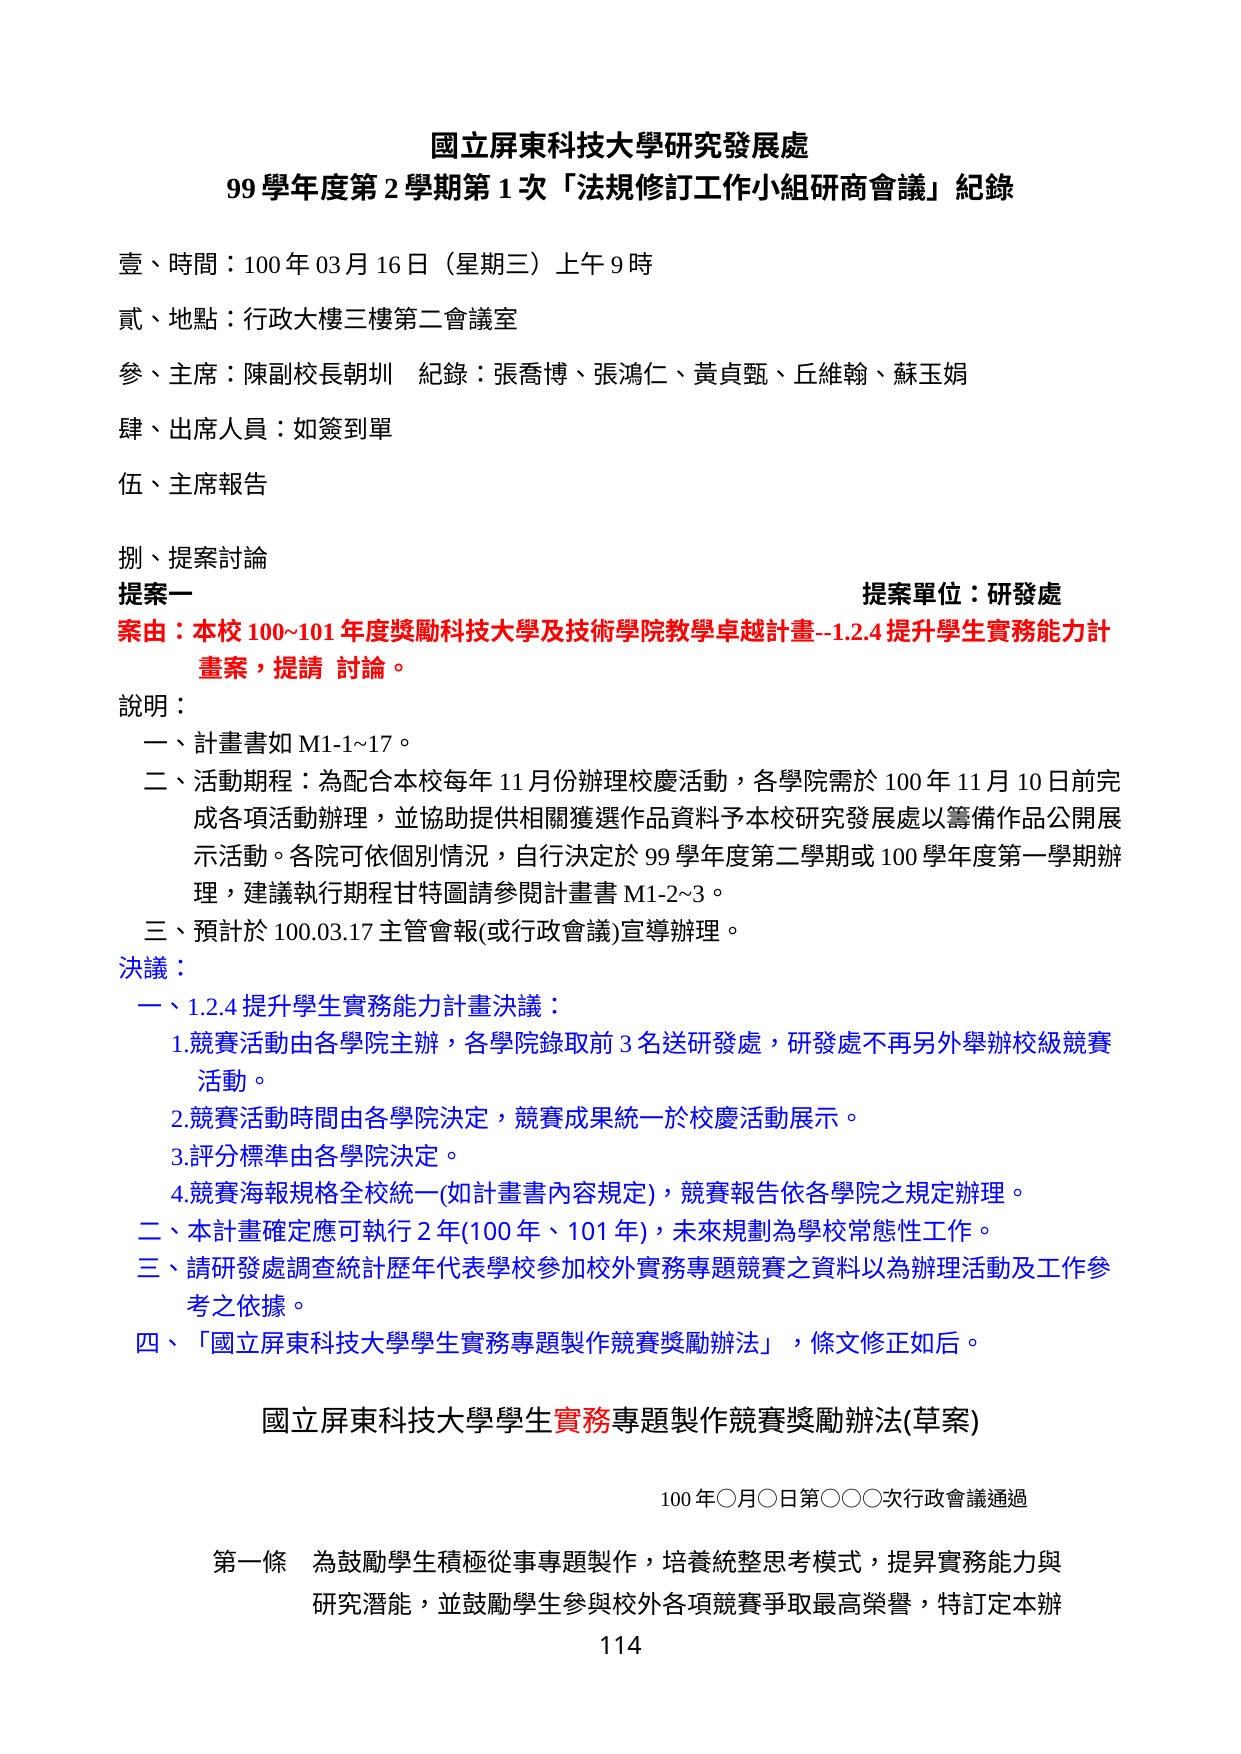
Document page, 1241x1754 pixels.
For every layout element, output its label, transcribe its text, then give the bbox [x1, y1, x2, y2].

table_header 提案單位：研發處 [619, 574, 1073, 611]
text 3.評分標準由各學院決定。 [171, 1136, 1122, 1173]
text 說明： [118, 686, 1122, 723]
text 一、計畫書如M1-1~17。 [118, 723, 1122, 761]
text 參、主席：陳副校長朝圳 紀錄：張喬博、張鴻仁、黃貞甄、丘維翰、蘇玉娟 [118, 354, 1122, 391]
text 國立屏東科技大學研究發展處 [118, 123, 1122, 165]
text 4.競賽海報規格全校統一(如計畫書內容規定)，競賽報告依各學院之規定辦理。 [171, 1173, 1122, 1211]
text 案由：本校100~101年度獎勵科技大學及技術學院教學卓越計畫--1.2.4提升學生實務能力計畫案，提請 討論。 [117, 611, 1122, 686]
table_header 提案一 [107, 574, 619, 611]
text 1.競賽活動由各學院主辦，各學院錄取前3名送研發處，研發處不再另外舉辦校級競賽活動。 [171, 1023, 1122, 1098]
text 壹、時間：100年03月16日（星期三）上午9時 [118, 244, 1122, 281]
text 伍、主席報告 [118, 464, 1122, 501]
text 99學年度第2學期第1次「法規修訂工作小組研商會議」紀錄 [118, 165, 1122, 207]
text 一、1.2.4提升學生實務能力計畫決議： [118, 986, 1122, 1023]
text 決議： [118, 948, 1122, 986]
text 三、預計於100.03.17主管會報(或行政會議)宣導辦理。 [118, 911, 1122, 948]
text 貳、地點：行政大樓三樓第二會議室 [118, 299, 1122, 336]
text 二、活動期程：為配合本校每年11月份辦理校慶活動，各學院需於100年11月10日前完成各項活動辦理，並協助提供相關獲選作品資料予本校研究發展處以籌備作品公開展示活動。各院可依個別情況，自行決定於99學年度第二學期或100學年度第一學期辦理，建議執行期程甘特圖請參閱計畫書M1-2~3。 [143, 761, 1122, 911]
text 2.競賽活動時間由各學院決定，競賽成果統一於校慶活動展示。 [171, 1098, 1122, 1136]
text 二、本計畫確定應可執行2年(100年、101年)，未來規劃為學校常態性工作。 [137, 1211, 1122, 1248]
text 捌、提案討論 [118, 538, 1122, 574]
text 四、「國立屏東科技大學學生實務專題製作競賽獎勵辦法」，條文修正如后。 [118, 1323, 1122, 1361]
text 三、請研發處調查統計歷年代表學校參加校外實務專題競賽之資料以為辦理活動及工作參考之依據。 [137, 1248, 1122, 1323]
text 國立屏東科技大學學生實務專題製作競賽獎勵辦法(草案) [118, 1398, 1122, 1440]
text 100年○月○日第○○○次行政會議通過 [118, 1480, 1028, 1513]
text 肆、出席人員：如簽到單 [118, 409, 1122, 446]
list 為鼓勵學生積極從事專題製作，培養統整思考模式，提昇實務能力與研究潛能，並鼓勵學生參與校外各項競賽爭取最高榮譽，特訂定本辦法。 [212, 1538, 1080, 1622]
